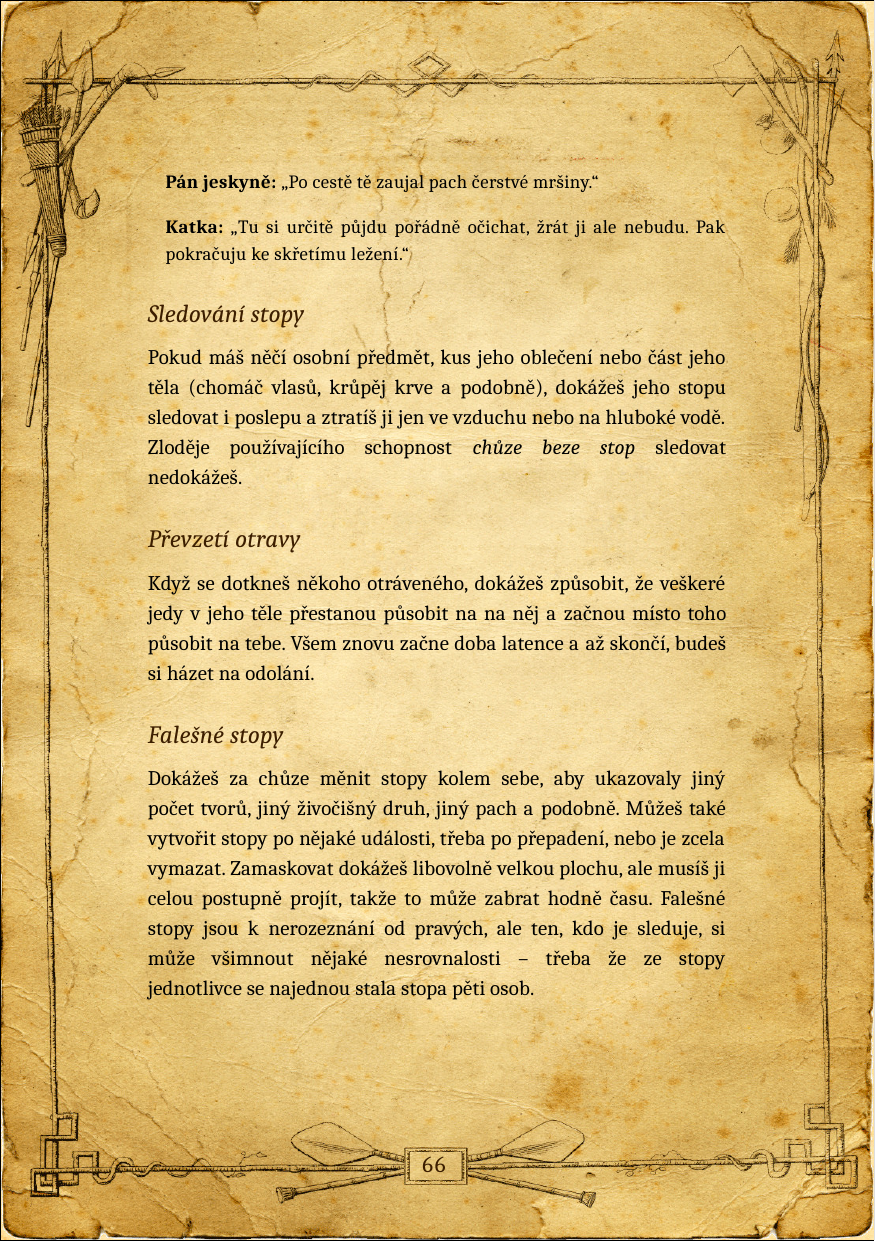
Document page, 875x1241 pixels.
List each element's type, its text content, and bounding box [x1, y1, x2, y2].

picture [1, 1, 874, 1240]
text Pán jeskyně: „Po cestě tě zaujal pach čerstvé mršiny.“ [165, 172, 726, 193]
subtitle Falešné stopy [148, 721, 726, 749]
subtitle Sledování stopy [148, 299, 726, 328]
subtitle Převzetí otravy [148, 525, 726, 554]
text Když se dotkneš někoho otráveného, dokážeš způsobit, že veškeré jedy v⁠ jeho těle přestanou působit na na něj a⁠ začnou místo toho působit na tebe. Všem znovu začne doba latence a⁠ až skončí, budeš si házet na odolání. [148, 571, 726, 685]
text Dokážeš za chůze měnit stopy kolem sebe, aby ukazovaly jiný počet tvorů, jiný živočišný druh, jiný pach a⁠ podobně. Můžeš také vytvořit stopy po nějaké události, třeba po přepadení, nebo je zcela vymazat. Zamaskovat dokážeš libovolně velkou plochu, ale musíš ji celou postupně projít, takže to může zabrat hodně času. Falešné stopy jsou k⁠ nerozeznání od pravých, ale ten, kdo je sleduje, si může všimnout nějaké nesrovnalosti – třeba že ze stopy jednotlivce se najednou stala stopa pěti osob. [148, 767, 726, 1000]
text Katka: „Tu si určitě půjdu pořádně očichat, žrát ji ale nebudu. Pak pokračuju ke skřetímu ležení.“ [165, 216, 726, 265]
text Pokud máš něčí osobní předmět, kus jeho oblečení nebo část jeho těla (chomáč vlasů, krůpěj krve a⁠ podobně), dokážeš jeho stopu sledovat i⁠ poslepu a⁠ ztratíš ji jen ve vzduchu nebo na hluboké vodě. Zloděje používajícího schopnost chůze beze stop sledovat nedokážeš. [148, 346, 726, 489]
